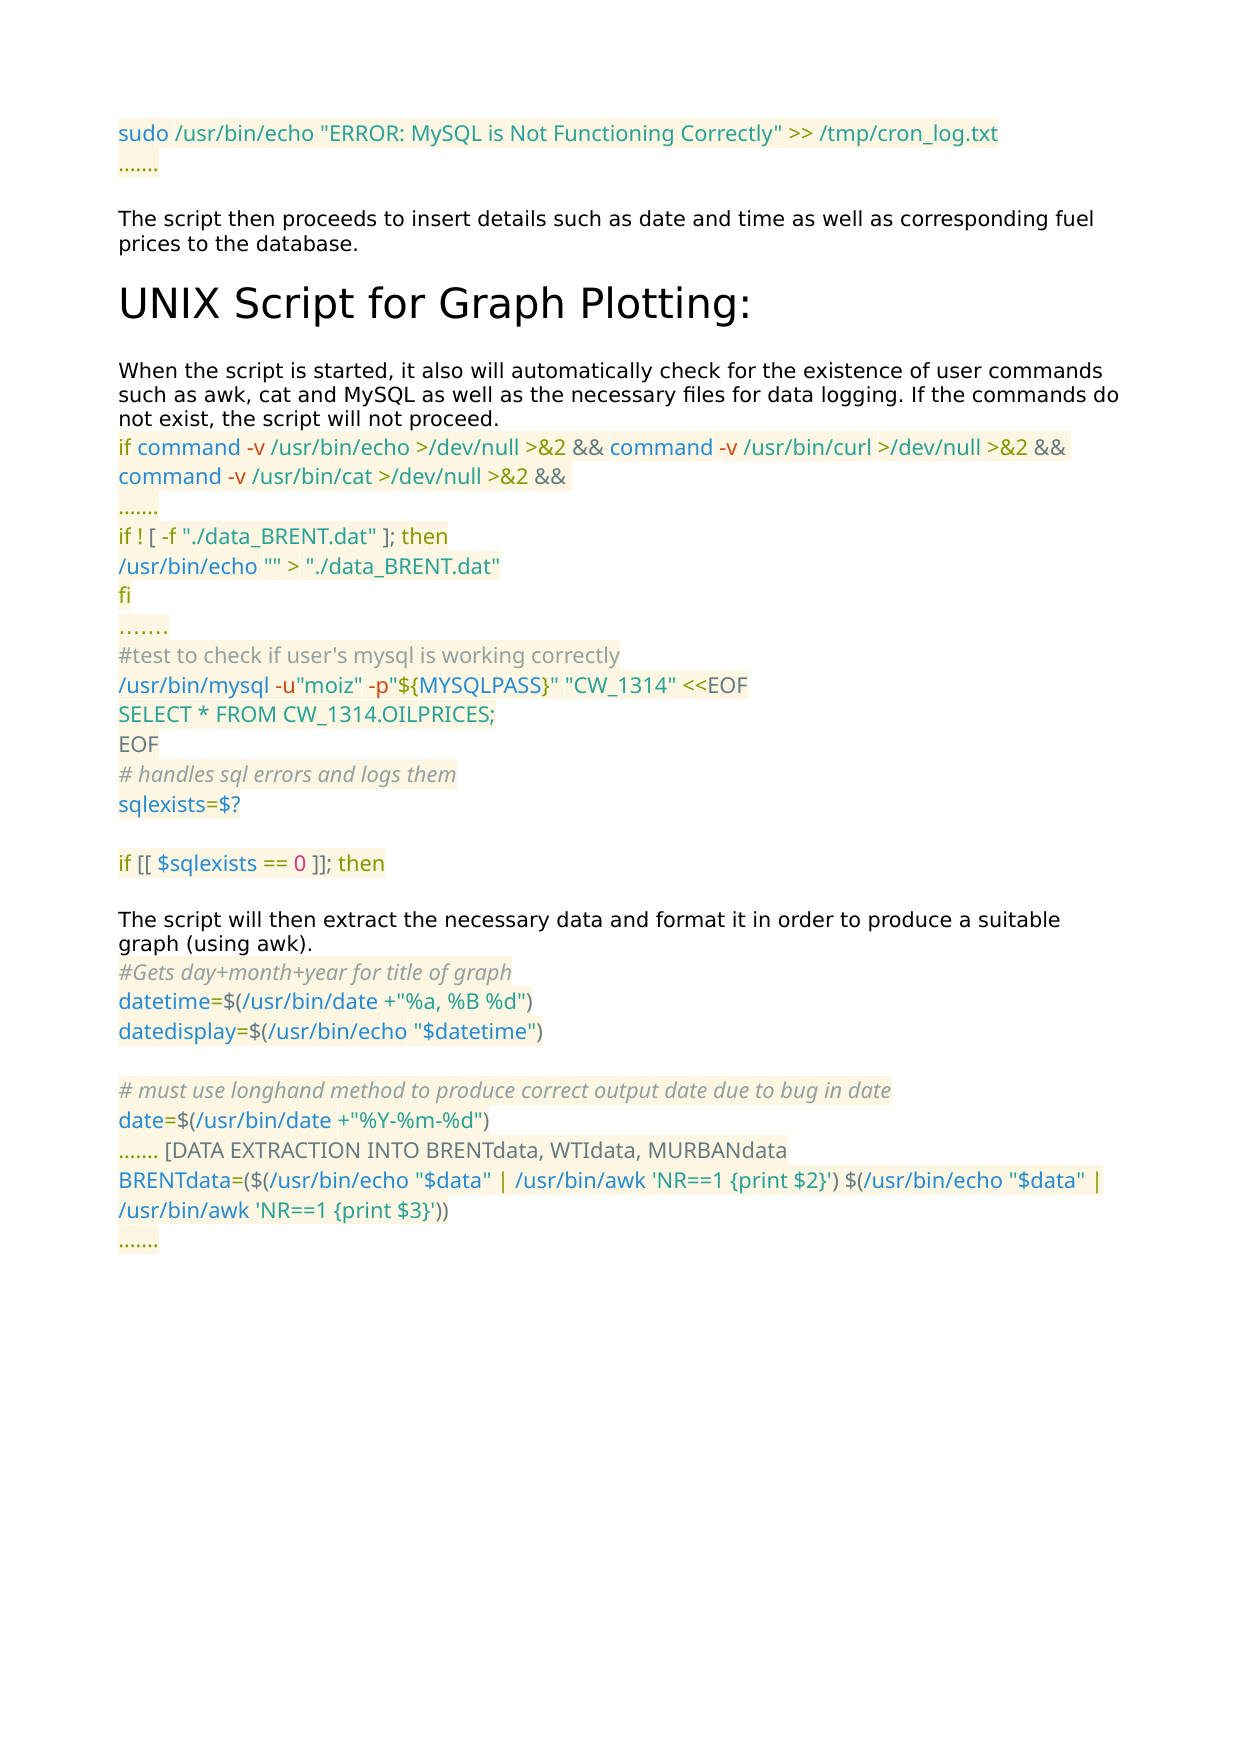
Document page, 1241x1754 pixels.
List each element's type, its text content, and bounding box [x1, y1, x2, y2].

text SELECT * FROM CW_1314.OILPRICES; [118, 699, 1122, 729]
text date=$(/usr/bin/date +"%Y-%m-%d") [118, 1105, 1122, 1135]
text if command -v /usr/bin/echo >/dev/null >&2 && command -v /usr/bin/curl >/dev/null >&2 && command -v /usr/bin/cat >/dev/null >&2 && [118, 431, 1122, 491]
text ……. [DATA EXTRACTION INTO BRENTdata, WTIdata, MURBANdata [118, 1135, 1122, 1165]
text sqlexists=$? [118, 789, 1122, 819]
text ……. [118, 1224, 1122, 1254]
text EOF [118, 729, 1122, 759]
text if ! [ -f "./data_BRENT.dat" ]; then [118, 521, 1122, 551]
text if [[ $sqlexists == 0 ]]; then [118, 848, 1122, 878]
text fi [118, 580, 1122, 610]
text /usr/bin/mysql -u"moiz" -p"${MYSQLPASS}" "CW_1314" <<EOF [118, 670, 1122, 699]
text #test to check if user's mysql is working correctly [118, 640, 1122, 670]
text datetime=$(/usr/bin/date +"%a, %B %d") [118, 986, 1122, 1016]
text # handles sql errors and logs them [118, 759, 1122, 789]
text ……. [118, 148, 1122, 178]
text UNIX Script for Graph Plotting: [118, 280, 1122, 329]
text /usr/bin/echo "" > "./data_BRENT.dat" [118, 551, 1122, 580]
text ……. [118, 491, 1122, 521]
text # must use longhand method to produce correct output date due to bug in date [118, 1076, 1122, 1105]
text BRENTdata=($(/usr/bin/echo "$data" | /usr/bin/awk 'NR==1 {print $2}') $(/usr/bin/echo "$data" | /usr/bin/awk 'NR==1 {print $3}')) [118, 1165, 1122, 1224]
text ……. [118, 610, 1122, 640]
text datedisplay=$(/usr/bin/echo "$datetime") [118, 1016, 1122, 1046]
text The script then proceeds to insert details such as date and time as well as corresponding fuel prices to the database. [118, 207, 1122, 256]
text The script will then extract the necessary data and format it in order to produce a suitable graph (using awk). [118, 908, 1122, 956]
text sudo /usr/bin/echo "ERROR: MySQL is Not Functioning Correctly" >> /tmp/cron_log.txt [118, 118, 1122, 148]
text When the script is started, it also will automatically check for the existence of user commands such as awk, cat and MySQL as well as the necessary files for data logging. If the commands do not exist, the script will not proceed. [118, 359, 1122, 431]
text #Gets day+month+year for title of graph [118, 956, 1122, 986]
